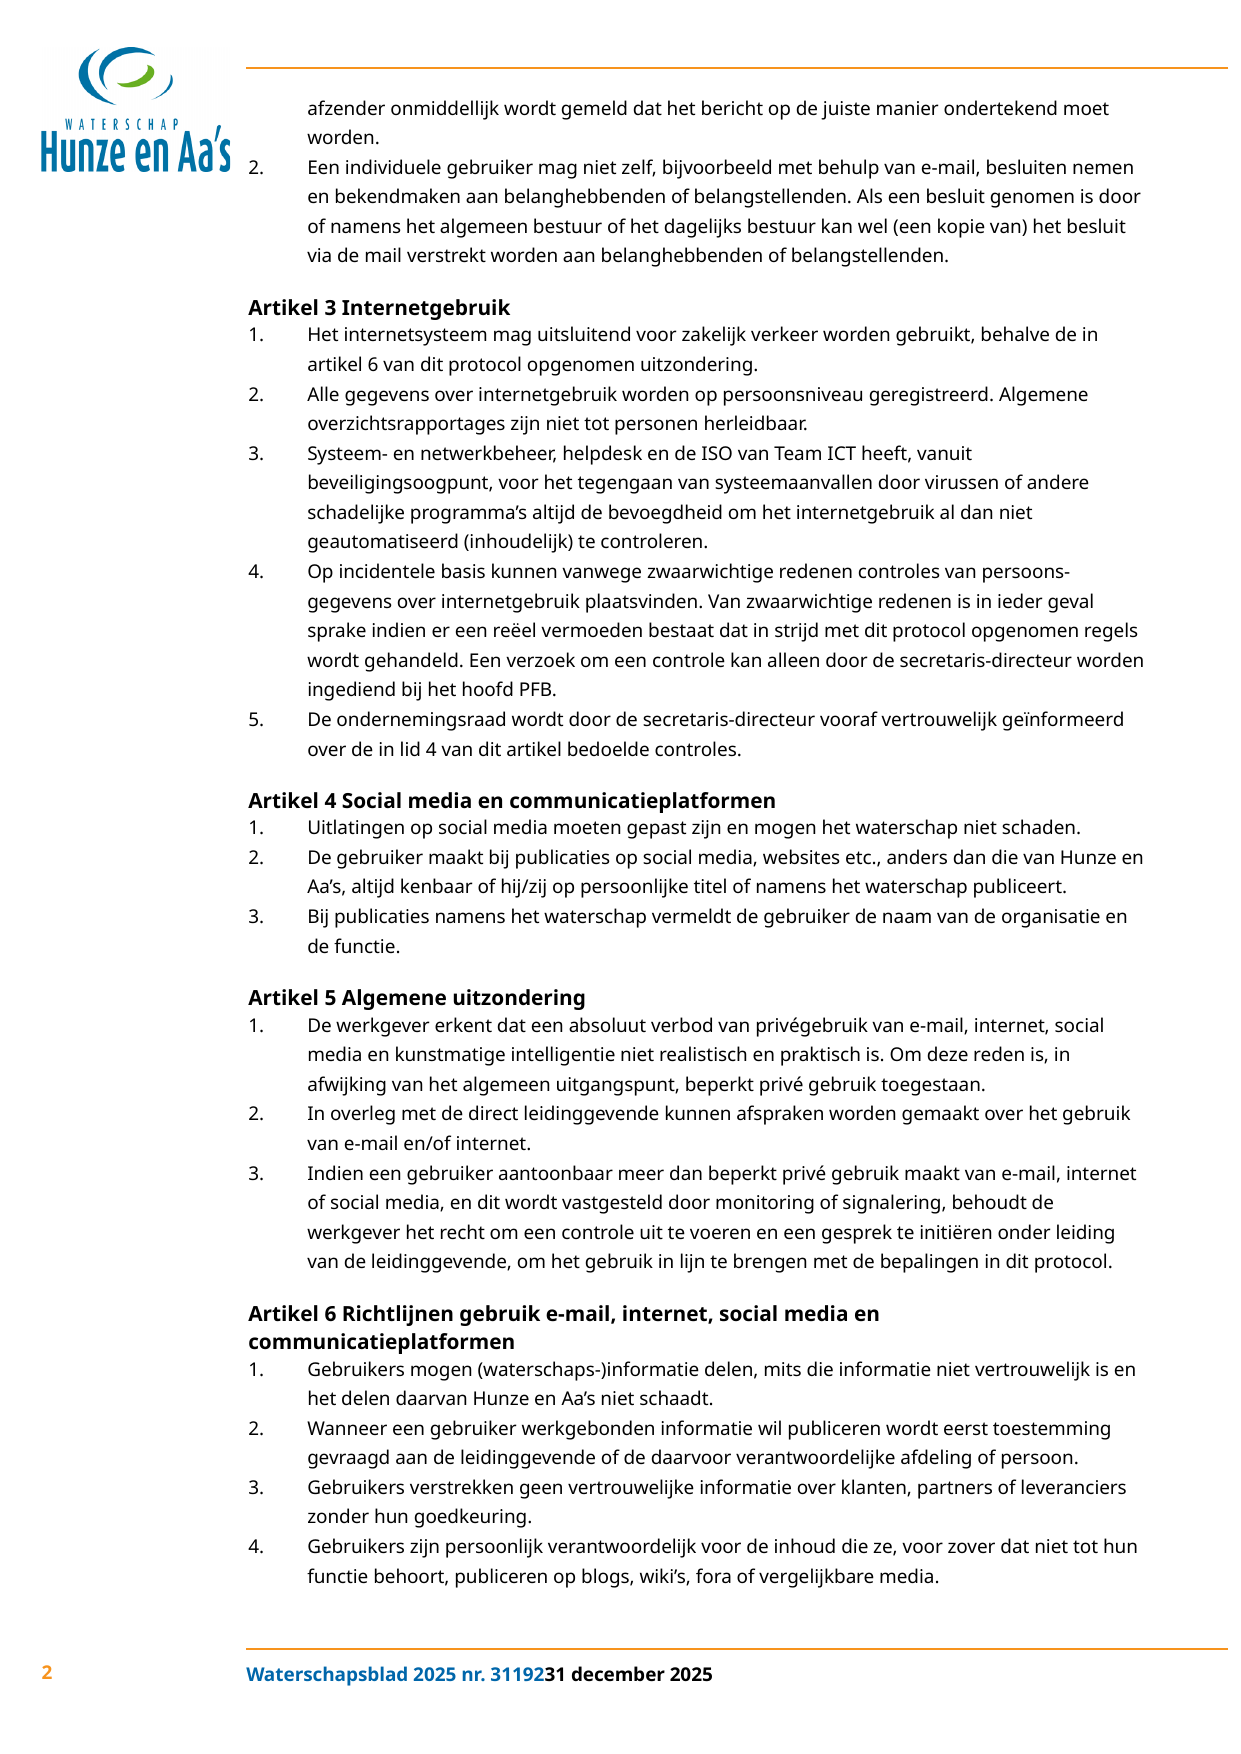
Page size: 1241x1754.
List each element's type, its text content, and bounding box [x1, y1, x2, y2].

text Artikel 6 Richtlijnen gebruik e-mail, internet, social media en communicatieplatformen [248, 1299, 1152, 1356]
list Indien een gebruiker aantoonbaar meer dan beperkt privé gebruik maakt van e-mail, internet of social media, en dit wordt vastgesteld door monitoring of signalering, behoudt de werkgever het recht om een controle uit te voeren en een gesprek te initiëren onder leiding van de leidinggevende, om het gebruik in lijn te brengen met de bepalingen in dit protocol. [248, 1160, 1152, 1274]
picture [47, 154, 51, 172]
text Artikel 5 Algemene uitzondering [248, 983, 1152, 1012]
list Gebruikers verstrekken geen vertrouwelijke informatie over klanten, partners of leveranciers zonder hun goedkeuring. [248, 1474, 1152, 1529]
list De ondernemingsraad wordt door de secretaris-directeur vooraf vertrouwelijk geïnformeerd over de in lid 4 van dit artikel bedoelde controles. [248, 706, 1152, 761]
list De gebruiker maakt bij publicaties op social media, websites etc., anders dan die van Hunze en Aa’s, altijd kenbaar of hij/zij op persoonlijke titel of namens het waterschap publiceert. [248, 844, 1152, 899]
list Een individuele gebruiker mag niet zelf, bijvoorbeeld met behulp van e-mail, besluiten nemen en bekendmaken aan belanghebbenden of belangstellenden. Als een besluit genomen is door of namens het algemeen bestuur of het dagelijks bestuur kan wel (een kopie van) het besluit via de mail verstrekt worden aan belanghebbenden of belangstellenden. [248, 154, 1152, 268]
list Gebruikers mogen (waterschaps-)informatie delen, mits die informatie niet vertrouwelijk is en het delen daarvan Hunze en Aa’s niet schaadt. [248, 1356, 1152, 1411]
picture [226, 145, 231, 156]
picture [41, 47, 231, 172]
text Artikel 3 Internetgebruik [248, 293, 1152, 322]
list In overleg met de direct leidinggevende kunnen afspraken worden gemaakt over het gebruik van e-mail en/of internet. [248, 1101, 1152, 1156]
list Systeem- en netwerkbeheer, helpdesk en de ISO van Team ICT heeft, vanuit beveiligingsoogpunt, voor het tegengaan van systeemaanvallen door virussen of andere schadelijke programma’s altijd de bevoegdheid om het internetgebruik al dan niet geautomatiseerd (inhoudelijk) te controleren. [248, 440, 1152, 554]
text Artikel 4 Social media en communicatieplatformen [248, 786, 1152, 814]
list Alle gegevens over internetgebruik worden op persoonsniveau geregistreerd. Algemene overzichtsrapportages zijn niet tot personen herleidbaar. [248, 381, 1152, 436]
list Uitlatingen op social media moeten gepast zijn en mogen het waterschap niet schaden. [248, 814, 1152, 840]
list Gebruikers zijn persoonlijk verantwoordelijk voor de inhoud die ze, voor zover dat niet tot hun functie behoort, publiceren op blogs, wiki’s, fora of vergelijkbare media. [248, 1533, 1152, 1588]
list De werkgever erkent dat een absoluut verbod van privégebruik van e-mail, internet, social media en kunstmatige intelligentie niet realistisch en praktisch is. Om deze reden is, in afwijking van het algemeen uitgangspunt, beperkt privé gebruik toegestaan. [248, 1012, 1152, 1097]
list Het internetsysteem mag uitsluitend voor zakelijk verkeer worden gebruikt, behalve de in artikel 6 van dit protocol opgenomen uitzondering. [248, 322, 1152, 377]
list Op incidentele basis kunnen vanwege zwaarwichtige redenen controles van persoons- gegevens over internetgebruik plaatsvinden. Van zwaarwichtige redenen is in ieder geval sprake indien er een reëel vermoeden bestaat dat in strijd met dit protocol opgenomen regels wordt gehandeld. Een verzoek om een controle kan alleen door de secretaris-directeur worden ingediend bij het hoofd PFB. [248, 558, 1152, 702]
picture [183, 163, 191, 172]
list afzender onmiddellijk wordt gemeld dat het bericht op de juiste manier ondertekend moet worden. [248, 95, 1152, 150]
list Wanneer een gebruiker werkgebonden informatie wil publiceren wordt eerst toestemming gevraagd aan de leidinggevende of de daarvoor verantwoordelijke afdeling of persoon. [248, 1415, 1152, 1470]
list Bij publicaties namens het waterschap vermeldt de gebruiker de naam van de organisatie en de functie. [248, 903, 1152, 959]
